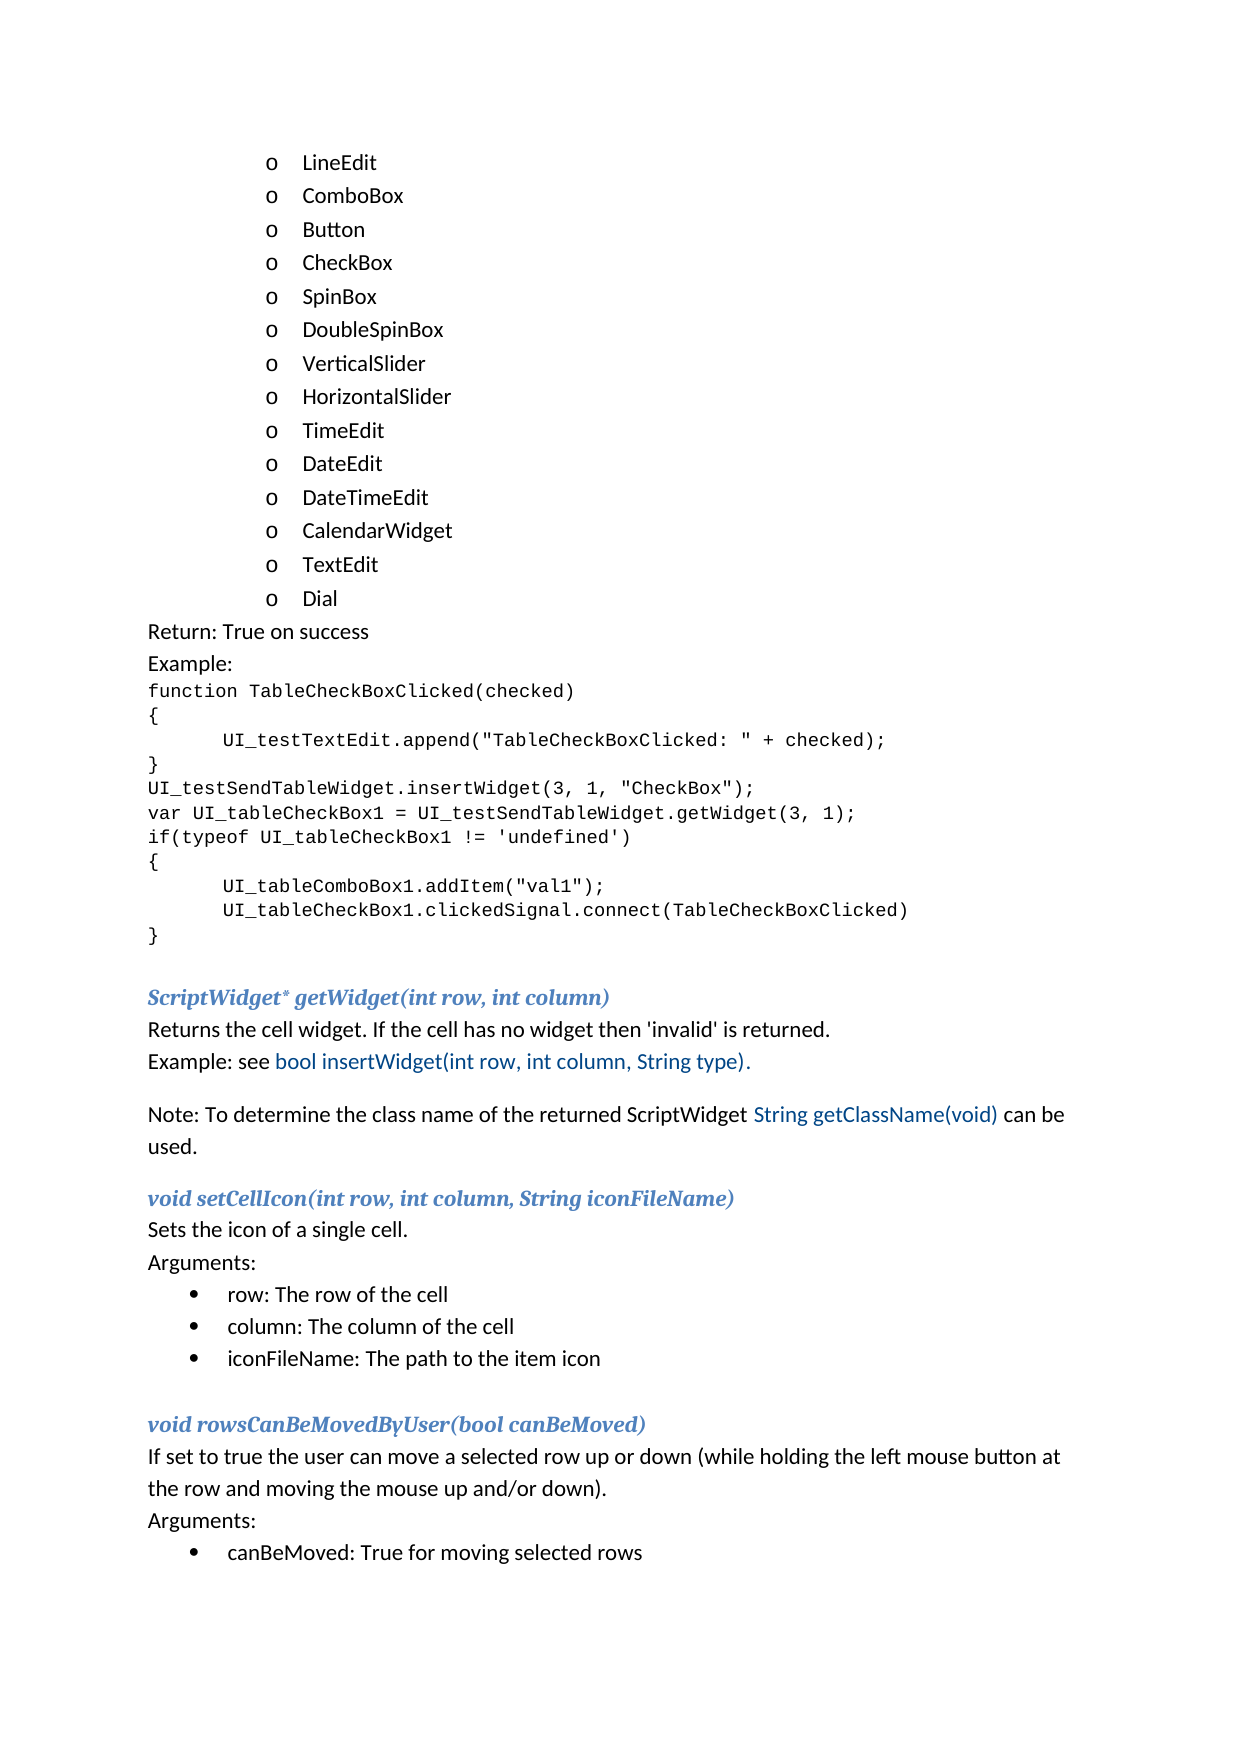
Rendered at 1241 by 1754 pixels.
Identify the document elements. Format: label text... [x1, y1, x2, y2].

text var UI_tableCheckBox1 = UI_testSendTableWidget.getWidget(3, 1); [148, 803, 1093, 825]
text } [148, 925, 1093, 947]
list Dial [265, 584, 1093, 613]
list DateTimeEdit [265, 483, 1093, 512]
text Returns the cell widget. If the cell has no widget then 'invalid' is returned. [148, 1015, 1093, 1043]
text UI_tableComboBox1.addItem("val1"); [148, 877, 1093, 898]
text Note: To determine the class name of the returned ScriptWidget String getClassName(void) can be used. [148, 1100, 1093, 1160]
text UI_tableCheckBox1.clickedSignal.connect(TableCheckBoxClicked) [148, 901, 1093, 922]
list row: The row of the cell [190, 1280, 1093, 1308]
text { [148, 706, 1093, 727]
text UI_testSendTableWidget.insertWidget(3, 1, "CheckBox"); [148, 779, 1093, 800]
text Example: see bool insertWidget(int row, int column, String type). [148, 1047, 1093, 1075]
list TimeEdit [265, 416, 1093, 445]
list VerticalSlider [265, 349, 1093, 378]
list LineEdit [265, 148, 1093, 177]
list canBeMoved: True for moving selected rows [190, 1538, 1093, 1566]
text UI_testTextEdit.append("TableCheckBoxClicked: " + checked); [148, 730, 1093, 752]
list CalendarWidget [265, 517, 1093, 546]
text function TableCheckBoxClicked(checked) [148, 682, 1093, 703]
text Arguments: [148, 1506, 1093, 1534]
list Button [265, 215, 1093, 244]
text } [148, 755, 1093, 776]
text Arguments: [148, 1248, 1093, 1276]
text If set to true the user can move a selected row up or down (while holding the left mouse button at the row and moving the mouse up and/or down). [148, 1442, 1093, 1502]
list column: The column of the cell [190, 1312, 1093, 1340]
list ComboBox [265, 181, 1093, 210]
text { [148, 852, 1093, 873]
list CheckBox [265, 248, 1093, 277]
text Example: [148, 649, 1093, 677]
list TextEdit [265, 550, 1093, 579]
subtitle void rowsCanBeMovedByUser(bool canBeMoved) [148, 1412, 1093, 1438]
text Return: True on success [148, 617, 1093, 645]
text if(typeof UI_tableCheckBox1 != 'undefined') [148, 828, 1093, 849]
list SpinBox [265, 282, 1093, 311]
subtitle void setCellIcon(int row, int column, String iconFileName) [148, 1185, 1093, 1212]
text Sets the icon of a single cell. [148, 1216, 1093, 1244]
list HorizontalSlider [265, 382, 1093, 412]
subtitle ScriptWidget* getWidget(int row, int column) [148, 985, 1093, 1011]
list DoubleSpinBox [265, 315, 1093, 344]
list iconFileName: The path to the item icon [190, 1344, 1093, 1372]
list DateEdit [265, 449, 1093, 479]
